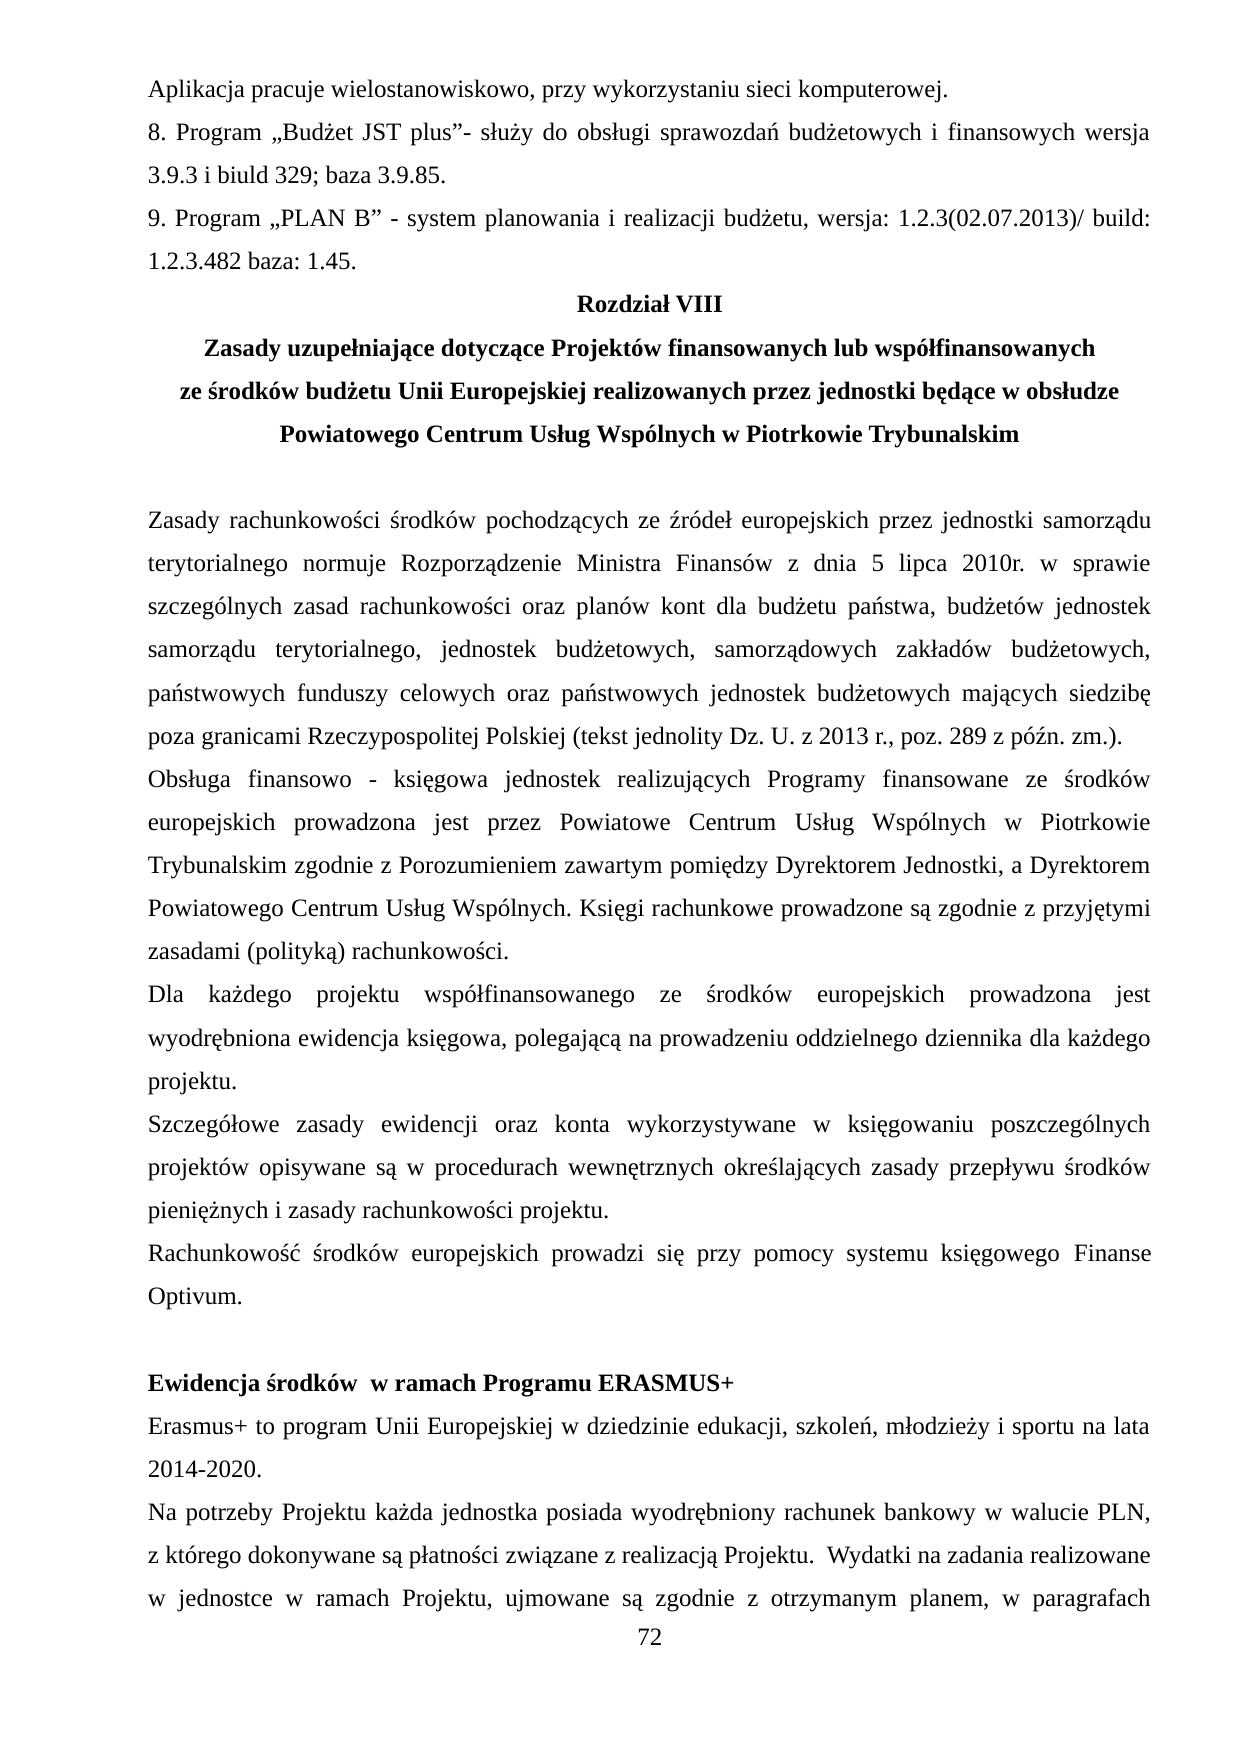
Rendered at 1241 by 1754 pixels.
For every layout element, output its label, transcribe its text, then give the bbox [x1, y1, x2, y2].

text 8. Program „Budżet JST plus”- służy do obsługi sprawozdań budżetowych i finansowych wersja 3.9.3 i biuld 329; baza 3.9.85. [148, 117, 1151, 189]
text Aplikacja pracuje wielostanowiskowo, przy wykorzystaniu sieci komputerowej. [148, 74, 1151, 103]
text Na potrzeby Projektu każda jednostka posiada wyodrębniony rachunek bankowy w walucie PLN, z którego dokonywane są płatności związane z realizacją Projektu. Wydatki na zadania realizowane w jednostce w ramach Projektu, ujmowane są zgodnie z otrzymanym planem, w paragrafach [148, 1497, 1151, 1612]
text Obsługa finansowo - księgowa jednostek realizujących Programy finansowane ze środków europejskich prowadzona jest przez Powiatowe Centrum Usług Wspólnych w Piotrkowie Trybunalskim zgodnie z Porozumieniem zawartym pomiędzy Dyrektorem Jednostki, a Dyrektorem Powiatowego Centrum Usług Wspólnych. Księgi rachunkowe prowadzone są zgodnie z przyjętymi zasadami (polityką) rachunkowości. [148, 764, 1151, 965]
text Zasady rachunkowości środków pochodzących ze źródeł europejskich przez jednostki samorządu terytorialnego normuje Rozporządzenie Ministra Finansów z dnia 5 lipca 2010r. w sprawie szczególnych zasad rachunkowości oraz planów kont dla budżetu państwa, budżetów jednostek samorządu terytorialnego, jednostek budżetowych, samorządowych zakładów budżetowych, państwowych funduszy celowych oraz państwowych jednostek budżetowych mających siedzibę poza granicami Rzeczypospolitej Polskiej (tekst jednolity Dz. U. z 2013 r., poz. 289 z późn. zm.). [148, 505, 1151, 749]
text Ewidencja środków w ramach Programu ERASMUS+ [148, 1368, 1151, 1396]
text Dla każdego projektu współfinansowanego ze środków europejskich prowadzona jest wyodrębniona ewidencja księgowa, polegającą na prowadzeniu oddzielnego dziennika dla każdego projektu. [148, 979, 1151, 1094]
text Szczegółowe zasady ewidencji oraz konta wykorzystywane w księgowaniu poszczególnych projektów opisywane są w procedurach wewnętrznych określających zasady przepływu środków pieniężnych i zasady rachunkowości projektu. [148, 1109, 1151, 1224]
text 9. Program „PLAN B” - system planowania i realizacji budżetu, wersja: 1.2.3(02.07.2013)/ build: 1.2.3.482 baza: 1.45. [148, 203, 1151, 275]
text Rachunkowość środków europejskich prowadzi się przy pomocy systemu księgowego Finanse Optivum. [148, 1238, 1151, 1310]
subtitle Rozdział VIII Zasady uzupełniające dotyczące Projektów finansowanych lub współfinansowanych ze środków budżetu Unii Europejskiej realizowanych przez jednostki będące w obsłudze Powiatowego Centrum Usług Wspólnych w Piotrkowie Trybunalskim [148, 289, 1151, 448]
text Erasmus+ to program Unii Europejskiej w dziedzinie edukacji, szkoleń, młodzieży i sportu na lata 2014-2020. [148, 1411, 1151, 1483]
